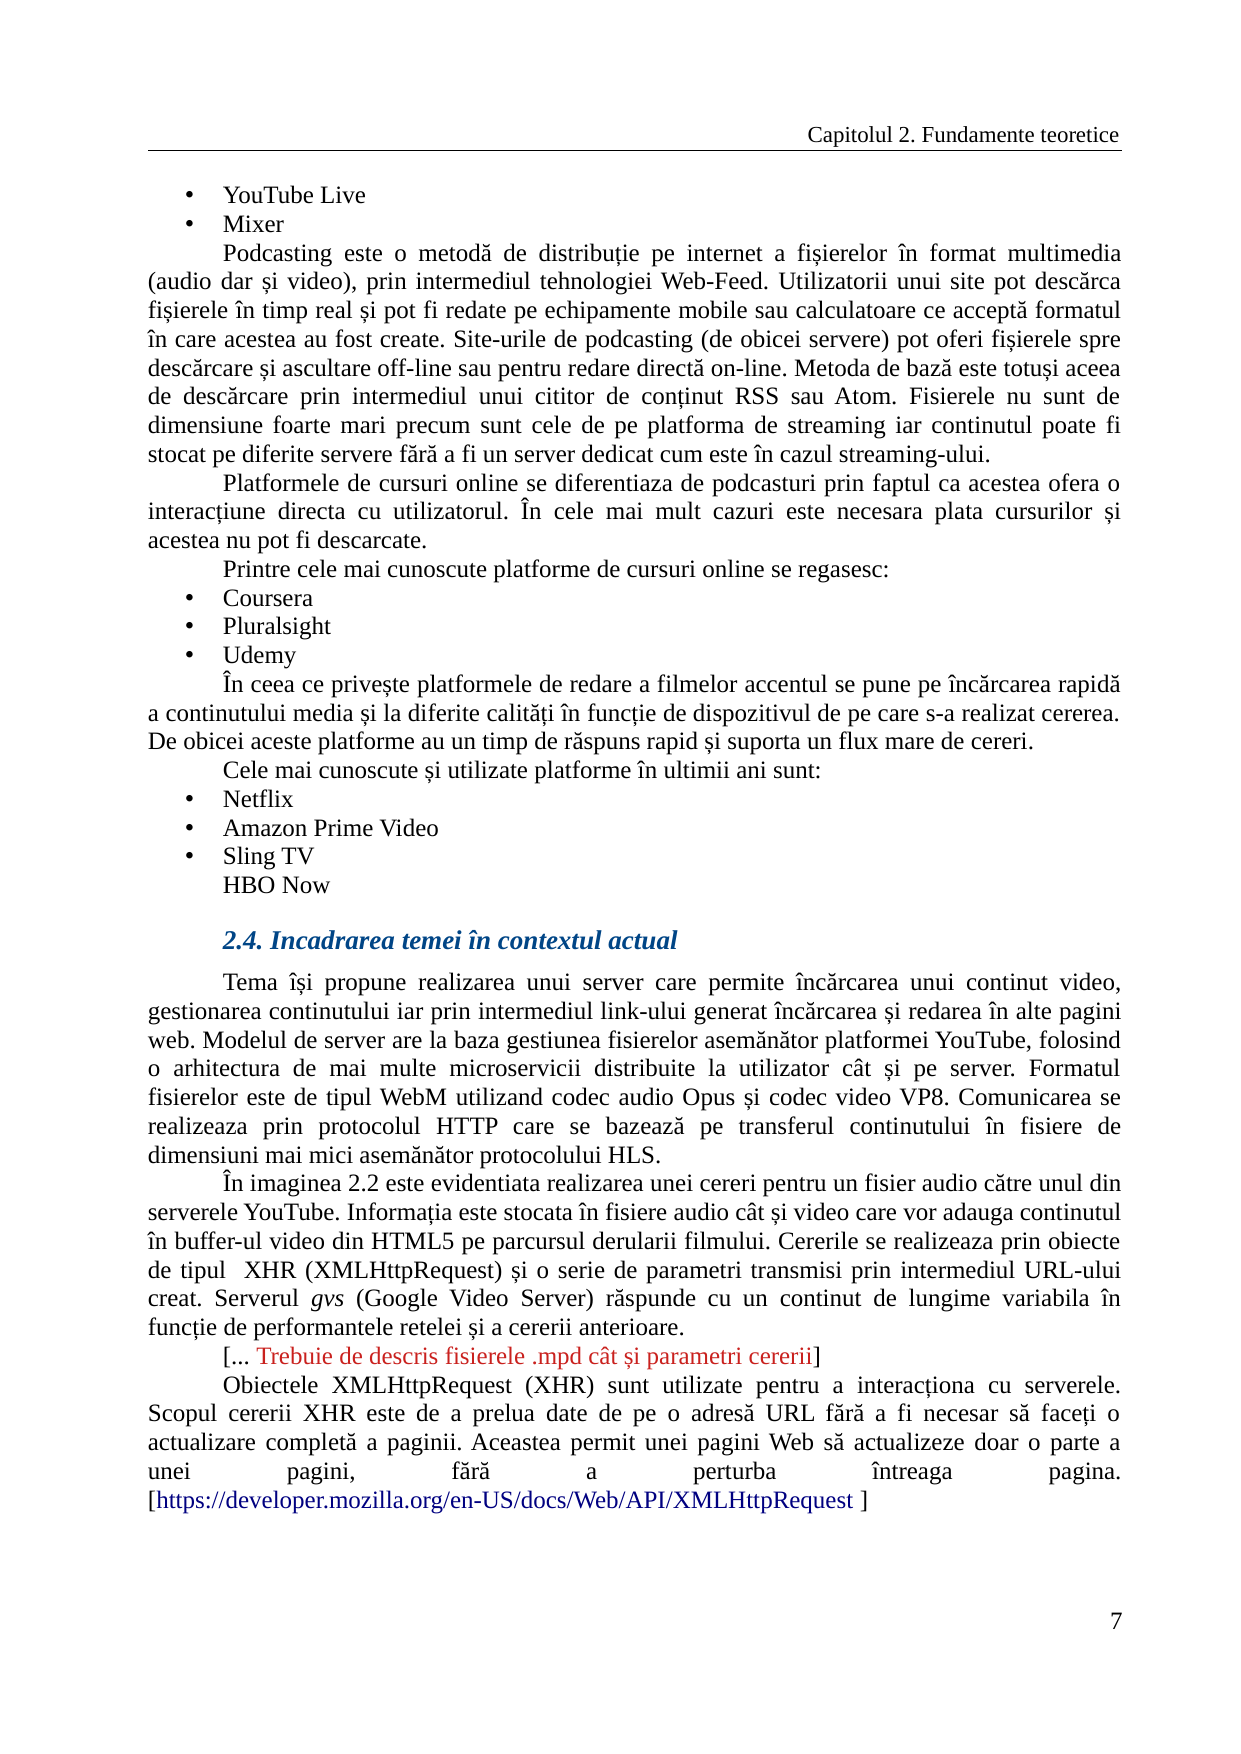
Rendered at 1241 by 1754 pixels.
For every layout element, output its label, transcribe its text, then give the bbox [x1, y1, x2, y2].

text Platformele de cursuri online se diferentiaza de podcasturi prin faptul ca acestea ofera o interacțiune directa cu utilizatorul. În cele mai mult cazuri este necesara plata cursurilor și acestea nu pot fi descarcate. [148, 468, 1122, 554]
text Cele mai cunoscute și utilizate platforme în ultimii ani sunt: [148, 755, 1122, 784]
text În ceea ce privește platformele de redare a filmelor accentul se pune pe încărcarea rapidă a continutului media și la diferite calități în funcție de dispozitivul de pe care s-a realizat cererea. De obicei aceste platforme au un timp de răspuns rapid și suporta un flux mare de cereri. [148, 669, 1122, 755]
text În imaginea 2.2 este evidentiata realizarea unei cereri pentru un fisier audio către unul din serverele YouTube. Informația este stocata în fisiere audio cât și video care vor adauga continutul în buffer-ul video din HTML5 pe parcursul derularii filmului. Cererile se realizeaza prin obiecte de tipul XHR (XMLHttpRequest) și o serie de parametri transmisi prin intermediul URL-ului creat. Serverul gvs (Google Video Server) răspunde cu un continut de lungime variabila în funcție de performantele retelei și a cererii anterioare. [148, 1168, 1122, 1341]
text HBO Now [148, 870, 1122, 899]
subtitle Incadrarea temei în contextul actual [223, 924, 1122, 955]
list Udemy [185, 640, 1122, 669]
text [... Trebuie de descris fisierele .mpd cât și parametri cererii] [148, 1341, 1122, 1370]
text Tema își propune realizarea unui server care permite încărcarea unui continut video, gestionarea continutului iar prin intermediul link-ului generat încărcarea și redarea în alte pagini web. Modelul de server are la baza gestiunea fisierelor asemănător platformei YouTube, folosind o arhitectura de mai multe microservicii distribuite la utilizator cât și pe server. Formatul fisierelor este de tipul WebM utilizand codec audio Opus și codec video VP8. Comunicarea se realizeaza prin protocolul HTTP care se bazează pe transferul continutului în fisiere de dimensiuni mai mici asemănător protocolului HLS. [148, 967, 1122, 1168]
text Printre cele mai cunoscute platforme de cursuri online se regasesc: [148, 554, 1122, 583]
text Podcasting este o metodă de distribuție pe internet a fișierelor în format multimedia (audio dar și video), prin intermediul tehnologiei Web-Feed. Utilizatorii unui site pot descărca fișierele în timp real și pot fi redate pe echipamente mobile sau calculatoare ce acceptă formatul în care acestea au fost create. Site-urile de podcasting (de obicei servere) pot oferi fișierele spre descărcare și ascultare off-line sau pentru redare directă on-line. Metoda de bază este totuși aceea de descărcare prin intermediul unui cititor de conținut RSS sau Atom. Fisierele nu sunt de dimensiune foarte mari precum sunt cele de pe platforma de streaming iar continutul poate fi stocat pe diferite servere fără a fi un server dedicat cum este în cazul streaming-ului. [148, 238, 1122, 468]
list Netflix [185, 784, 1122, 813]
list Pluralsight [185, 611, 1122, 640]
list Sling TV [185, 841, 1122, 870]
list YouTube Live [185, 180, 1122, 209]
text Obiectele XMLHttpRequest (XHR) sunt utilizate pentru a interacționa cu serverele. Scopul cererii XHR este de a prelua date de pe o adresă URL fără a fi necesar să faceți o actualizare completă a paginii. Aceastea permit unei pagini Web să actualizeze doar o parte a unei pagini, fără a perturba întreaga pagina.[https://developer.mozilla.org/en-US/docs/Web/API/XMLHttpRequest ] [148, 1370, 1122, 1513]
list Mixer [185, 209, 1122, 238]
list Coursera [185, 583, 1122, 611]
list Amazon Prime Video [185, 813, 1122, 841]
